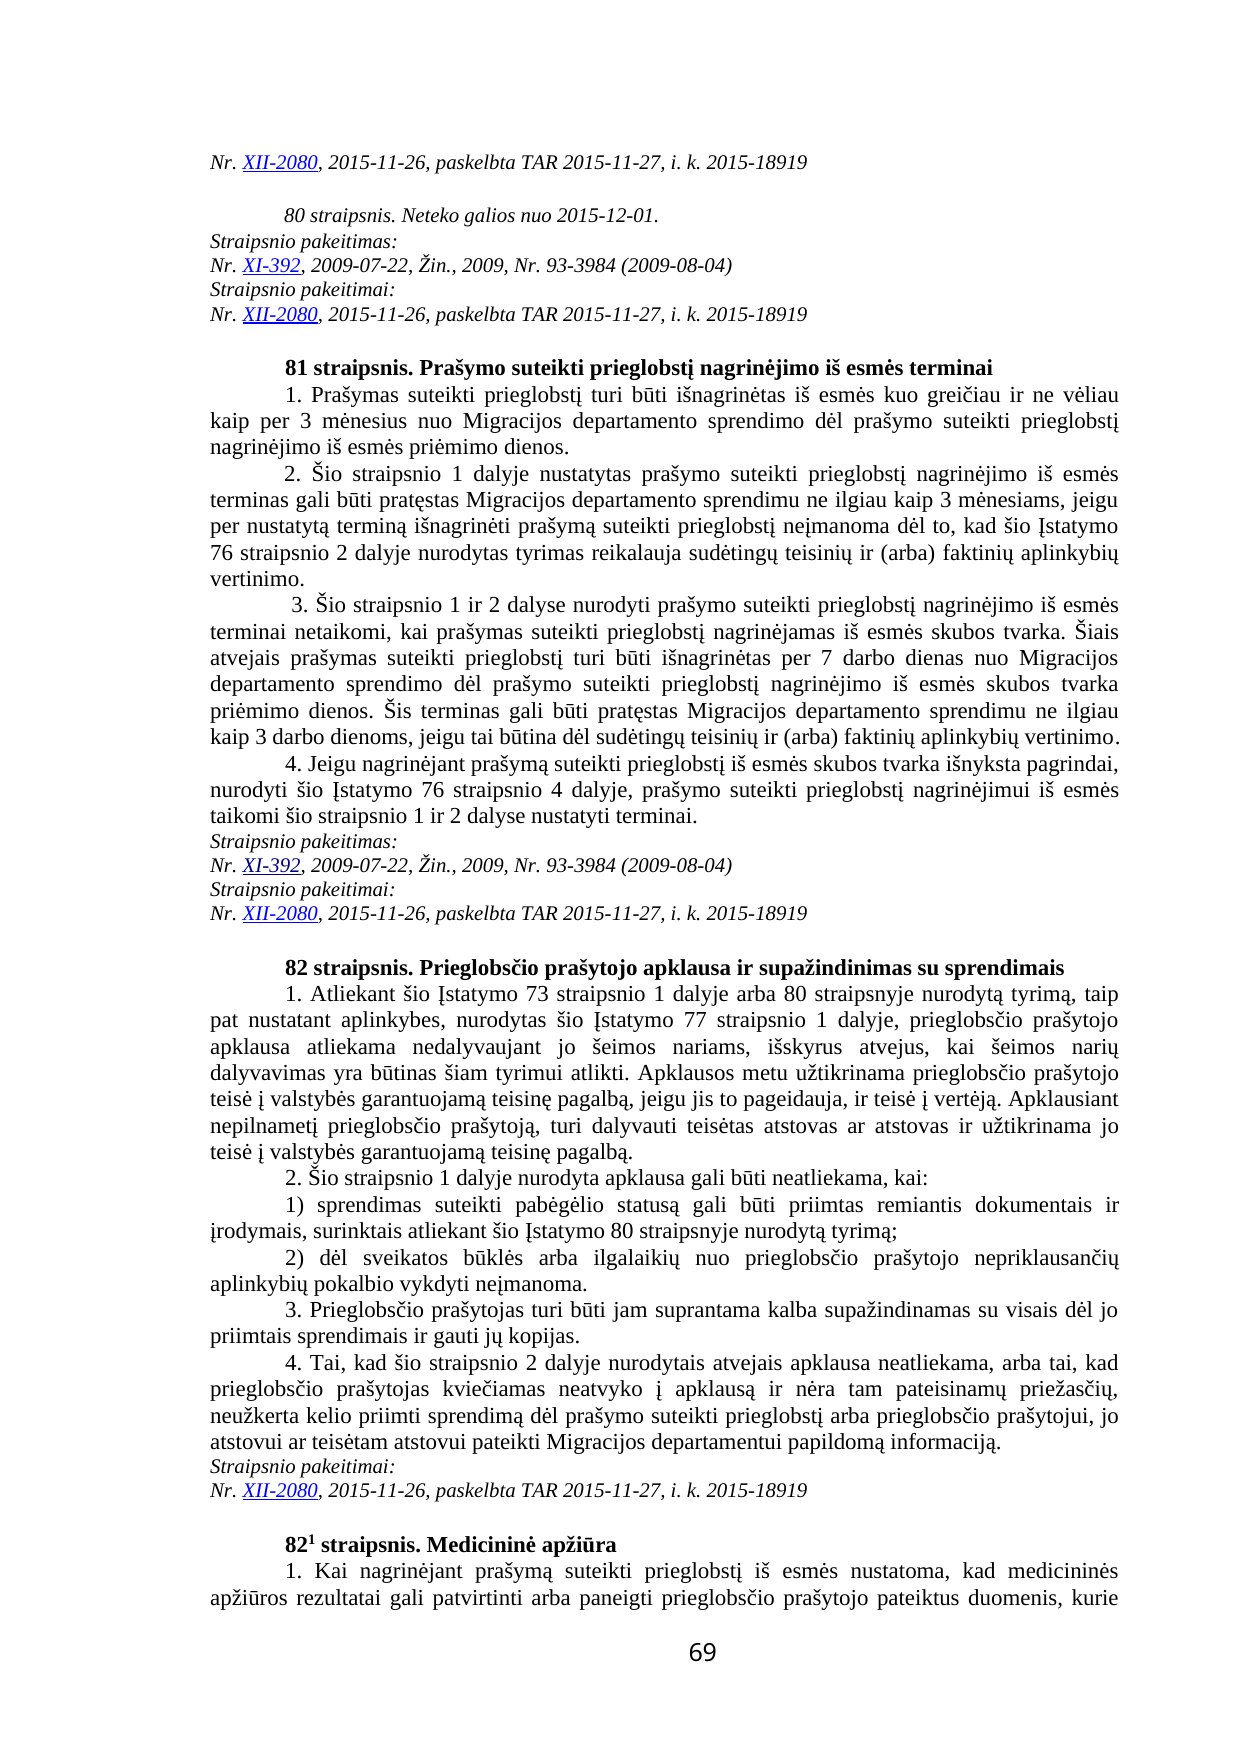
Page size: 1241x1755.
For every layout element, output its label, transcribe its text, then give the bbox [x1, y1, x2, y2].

text Nr. XI-392, 2009-07-22, Žin., 2009, Nr. 93-3984 (2009-08-04) [210, 253, 1120, 277]
text Nr. XI-392, 2009-07-22, Žin., 2009, Nr. 93-3984 (2009-08-04) [210, 853, 1120, 877]
text Nr. XII-2080, 2015-11-26, paskelbta TAR 2015-11-27, i. k. 2015-18919 [210, 1478, 1120, 1502]
text 1. Atliekant šio Įstatymo 73 straipsnio 1 dalyje arba 80 straipsnyje nurodytą tyrimą, taip pat nustatant aplinkybes, nurodytas šio Įstatymo 77 straipsnio 1 dalyje, prieglobsčio prašytojo apklausa atliekama nedalyvaujant jo šeimos nariams, išskyrus atvejus, kai šeimos narių dalyvavimas yra būtinas šiam tyrimui atlikti. Apklausos metu užtikrinama prieglobsčio prašytojo teisė į valstybės garantuojamą teisinę pagalbą, jeigu jis to pageidauja, ir teisė į vertėją. Apklausiant nepilnametį prieglobsčio prašytoją, turi dalyvauti teisėtas atstovas ar atstovas ir užtikrinama jo teisė į valstybės garantuojamą teisinę pagalbą. [210, 980, 1120, 1164]
text 2) dėl sveikatos būklės arba ilgalaikių nuo prieglobsčio prašytojo nepriklausančių aplinkybių pokalbio vykdyti neįmanoma. [210, 1243, 1120, 1296]
text 3. Prieglobsčio prašytojas turi būti jam suprantama kalba supažindinamas su visais dėl jo priimtais sprendimais ir gauti jų kopijas. [210, 1296, 1120, 1349]
text 82 straipsnis. Prieglobsčio prašytojo apklausa ir supažindinimas su sprendimais [210, 954, 1120, 980]
text 1) sprendimas suteikti pabėgėlio statusą gali būti priimtas remiantis dokumentais ir įrodymais, surinktais atliekant šio Įstatymo 80 straipsnyje nurodytą tyrimą; [210, 1191, 1120, 1243]
text 4. Tai, kad šio straipsnio 2 dalyje nurodytais atvejais apklausa neatliekama, arba tai, kad prieglobsčio prašytojas kviečiamas neatvyko į apklausą ir nėra tam pateisinamų priežasčių, neužkerta kelio priimti sprendimą dėl prašymo suteikti prieglobstį arba prieglobsčio prašytojui, jo atstovui ar teisėtam atstovui pateikti Migracijos departamentui papildomą informaciją. [210, 1349, 1120, 1454]
text 3. Šio straipsnio 1 ir 2 dalyse nurodyti prašymo suteikti prieglobstį nagrinėjimo iš esmės terminai netaikomi, kai prašymas suteikti prieglobstį nagrinėjamas iš esmės skubos tvarka. Šiais atvejais prašymas suteikti prieglobstį turi būti išnagrinėtas per 7 darbo dienas nuo Migracijos departamento sprendimo dėl prašymo suteikti prieglobstį nagrinėjimo iš esmės skubos tvarka priėmimo dienos. Šis terminas gali būti pratęstas Migracijos departamento sprendimu ne ilgiau kaip 3 darbo dienoms, jeigu tai būtina dėl sudėtingų teisinių ir (arba) faktinių aplinkybių vertinimo. [210, 591, 1120, 749]
text Straipsnio pakeitimai: [210, 277, 1120, 301]
text Straipsnio pakeitimai: [210, 1454, 1120, 1478]
text 80 straipsnis. Neteko galios nuo 2015-12-01. [284, 203, 1120, 227]
text Straipsnio pakeitimas: [210, 229, 1120, 253]
text 81 straipsnis. Prašymo suteikti prieglobstį nagrinėjimo iš esmės terminai [210, 354, 1120, 381]
text 1. Prašymas suteikti prieglobstį turi būti išnagrinėtas iš esmės kuo greičiau ir ne vėliau kaip per 3 mėnesius nuo Migracijos departamento sprendimo dėl prašymo suteikti prieglobstį nagrinėjimo iš esmės priėmimo dienos. [210, 381, 1120, 460]
text 1. Kai nagrinėjant prašymą suteikti prieglobstį iš esmės nustatoma, kad medicininės apžiūros rezultatai gali patvirtinti arba paneigti prieglobsčio prašytojo pateiktus duomenis, kurie [210, 1558, 1120, 1610]
text Straipsnio pakeitimas: [210, 829, 1120, 853]
text 2. Šio straipsnio 1 dalyje nurodyta apklausa gali būti neatliekama, kai: [210, 1164, 1120, 1191]
text Nr. XII-2080, 2015-11-26, paskelbta TAR 2015-11-27, i. k. 2015-18919 [210, 150, 1120, 174]
text 4. Jeigu nagrinėjant prašymą suteikti prieglobstį iš esmės skubos tvarka išnyksta pagrindai, nurodyti šio Įstatymo 76 straipsnio 4 dalyje, prašymo suteikti prieglobstį nagrinėjimui iš esmės taikomi šio straipsnio 1 ir 2 dalyse nustatyti terminai. [210, 749, 1120, 829]
text 821 straipsnis. Medicininė apžiūra [210, 1531, 1120, 1558]
text Straipsnio pakeitimai: [210, 877, 1120, 901]
text 2. Šio straipsnio 1 dalyje nustatytas prašymo suteikti prieglobstį nagrinėjimo iš esmės terminas gali būti pratęstas Migracijos departamento sprendimu ne ilgiau kaip 3 mėnesiams, jeigu per nustatytą terminą išnagrinėti prašymą suteikti prieglobstį neįmanoma dėl to, kad šio Įstatymo 76 straipsnio 2 dalyje nurodytas tyrimas reikalauja sudėtingų teisinių ir (arba) faktinių aplinkybių vertinimo. [210, 460, 1120, 591]
text Nr. XII-2080, 2015-11-26, paskelbta TAR 2015-11-27, i. k. 2015-18919 [210, 901, 1120, 925]
text Nr. XII-2080, 2015-11-26, paskelbta TAR 2015-11-27, i. k. 2015-18919 [210, 301, 1120, 326]
